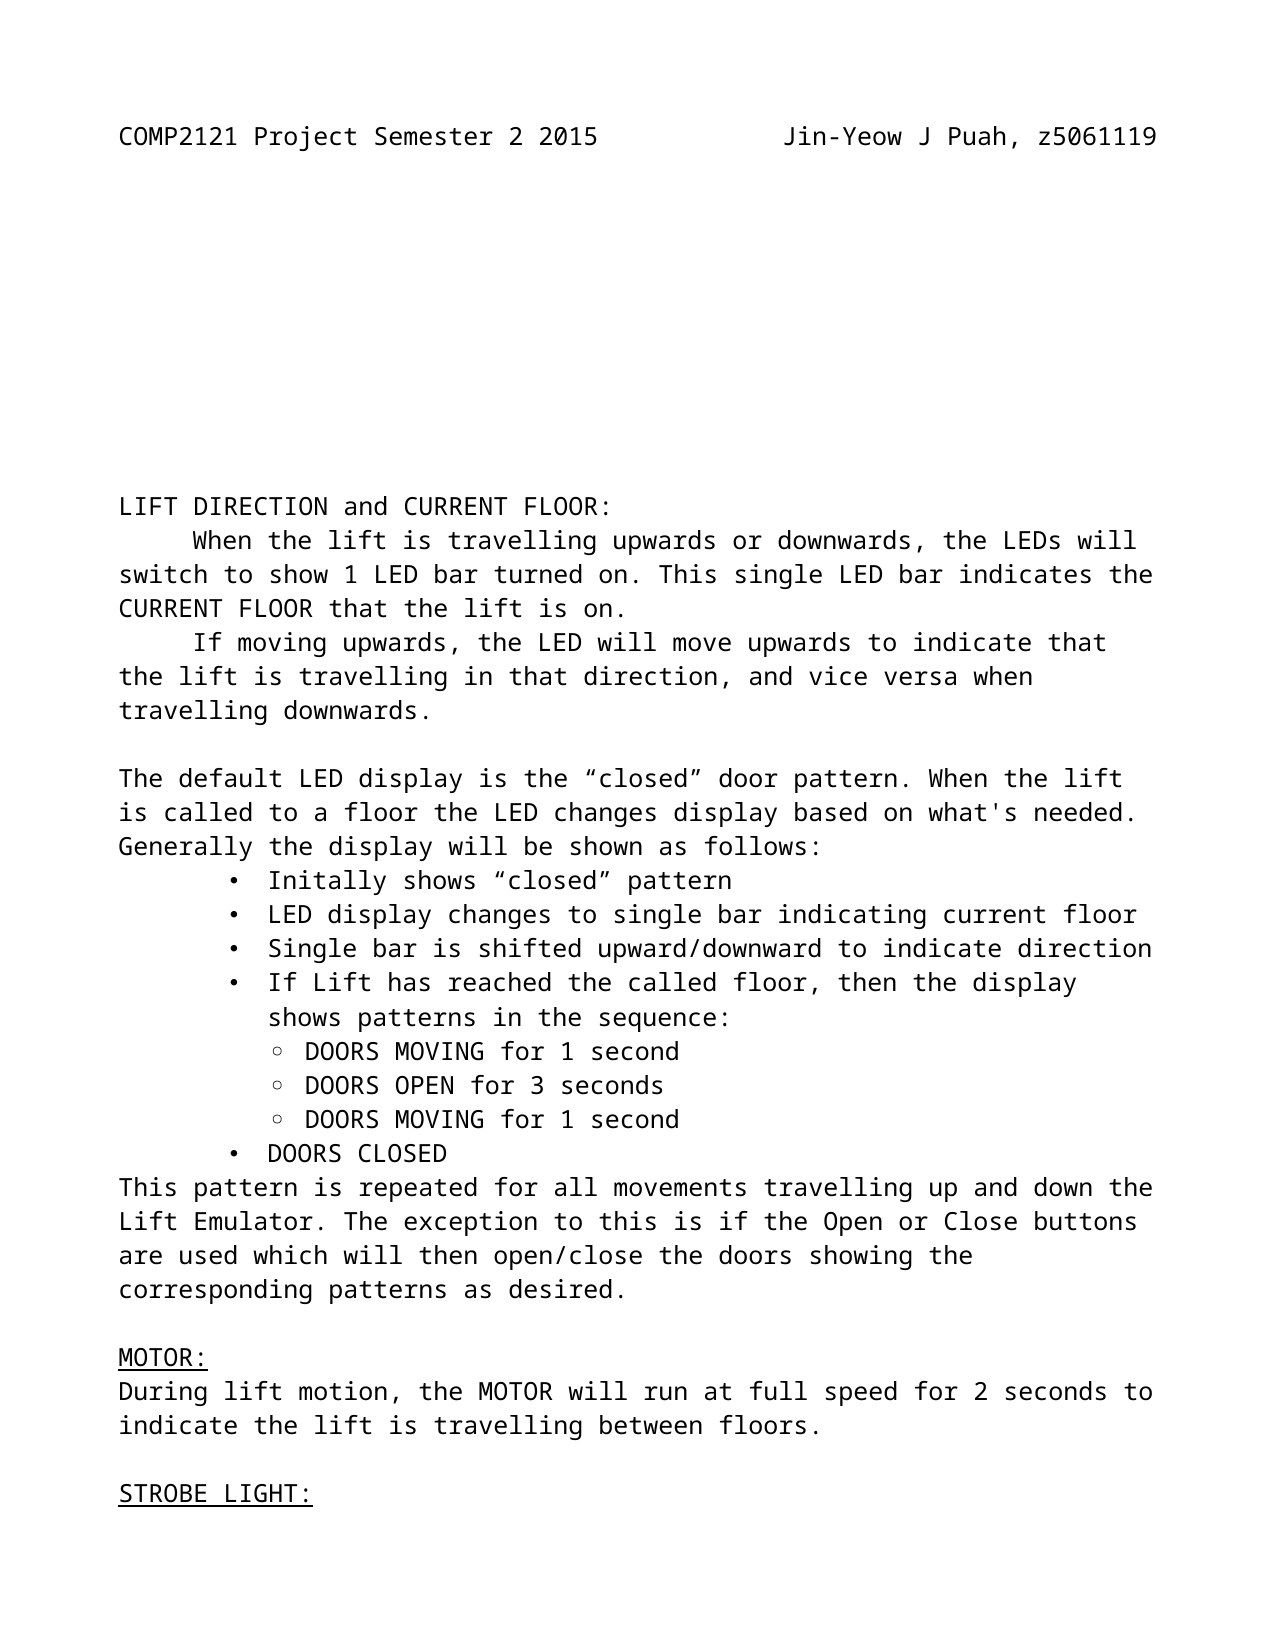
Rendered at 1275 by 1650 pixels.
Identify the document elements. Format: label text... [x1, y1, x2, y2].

text If moving upwards, the LED will move upwards to indicate that the lift is travelling in that direction, and vice versa when travelling downwards. [118, 624, 1157, 727]
text During lift motion, the MOTOR will run at full speed for 2 seconds to indicate the lift is travelling between floors. [118, 1374, 1157, 1442]
list DOORS MOVING for 1 second [267, 1033, 1157, 1067]
text MOTOR: [118, 1340, 1157, 1374]
text STROBE LIGHT: [118, 1476, 1157, 1510]
list Single bar is shifted upward/downward to indicate direction [229, 931, 1157, 965]
list If Lift has reached the called floor, then the display shows patterns in the sequence: [229, 965, 1157, 1033]
text This pattern is repeated for all movements travelling up and down the Lift Emulator. The exception to this is if the Open or Close buttons are used which will then open/close the doors showing the corresponding patterns as desired. [118, 1169, 1157, 1306]
list DOORS CLOSED [229, 1135, 1157, 1169]
list DOORS OPEN for 3 seconds [267, 1067, 1157, 1101]
list DOORS MOVING for 1 second [267, 1101, 1157, 1135]
text LIFT DIRECTION and CURRENT FLOOR: [118, 488, 1157, 522]
text When the lift is travelling upwards or downwards, the LEDs will switch to show 1 LED bar turned on. This single LED bar indicates the CURRENT FLOOR that the lift is on. [118, 522, 1157, 624]
text The default LED display is the “closed” door pattern. When the lift is called to a floor the LED changes display based on what's needed. Generally the display will be shown as follows: [118, 761, 1157, 863]
list Initally shows “closed” pattern [229, 863, 1157, 897]
list LED display changes to single bar indicating current floor [229, 897, 1157, 931]
